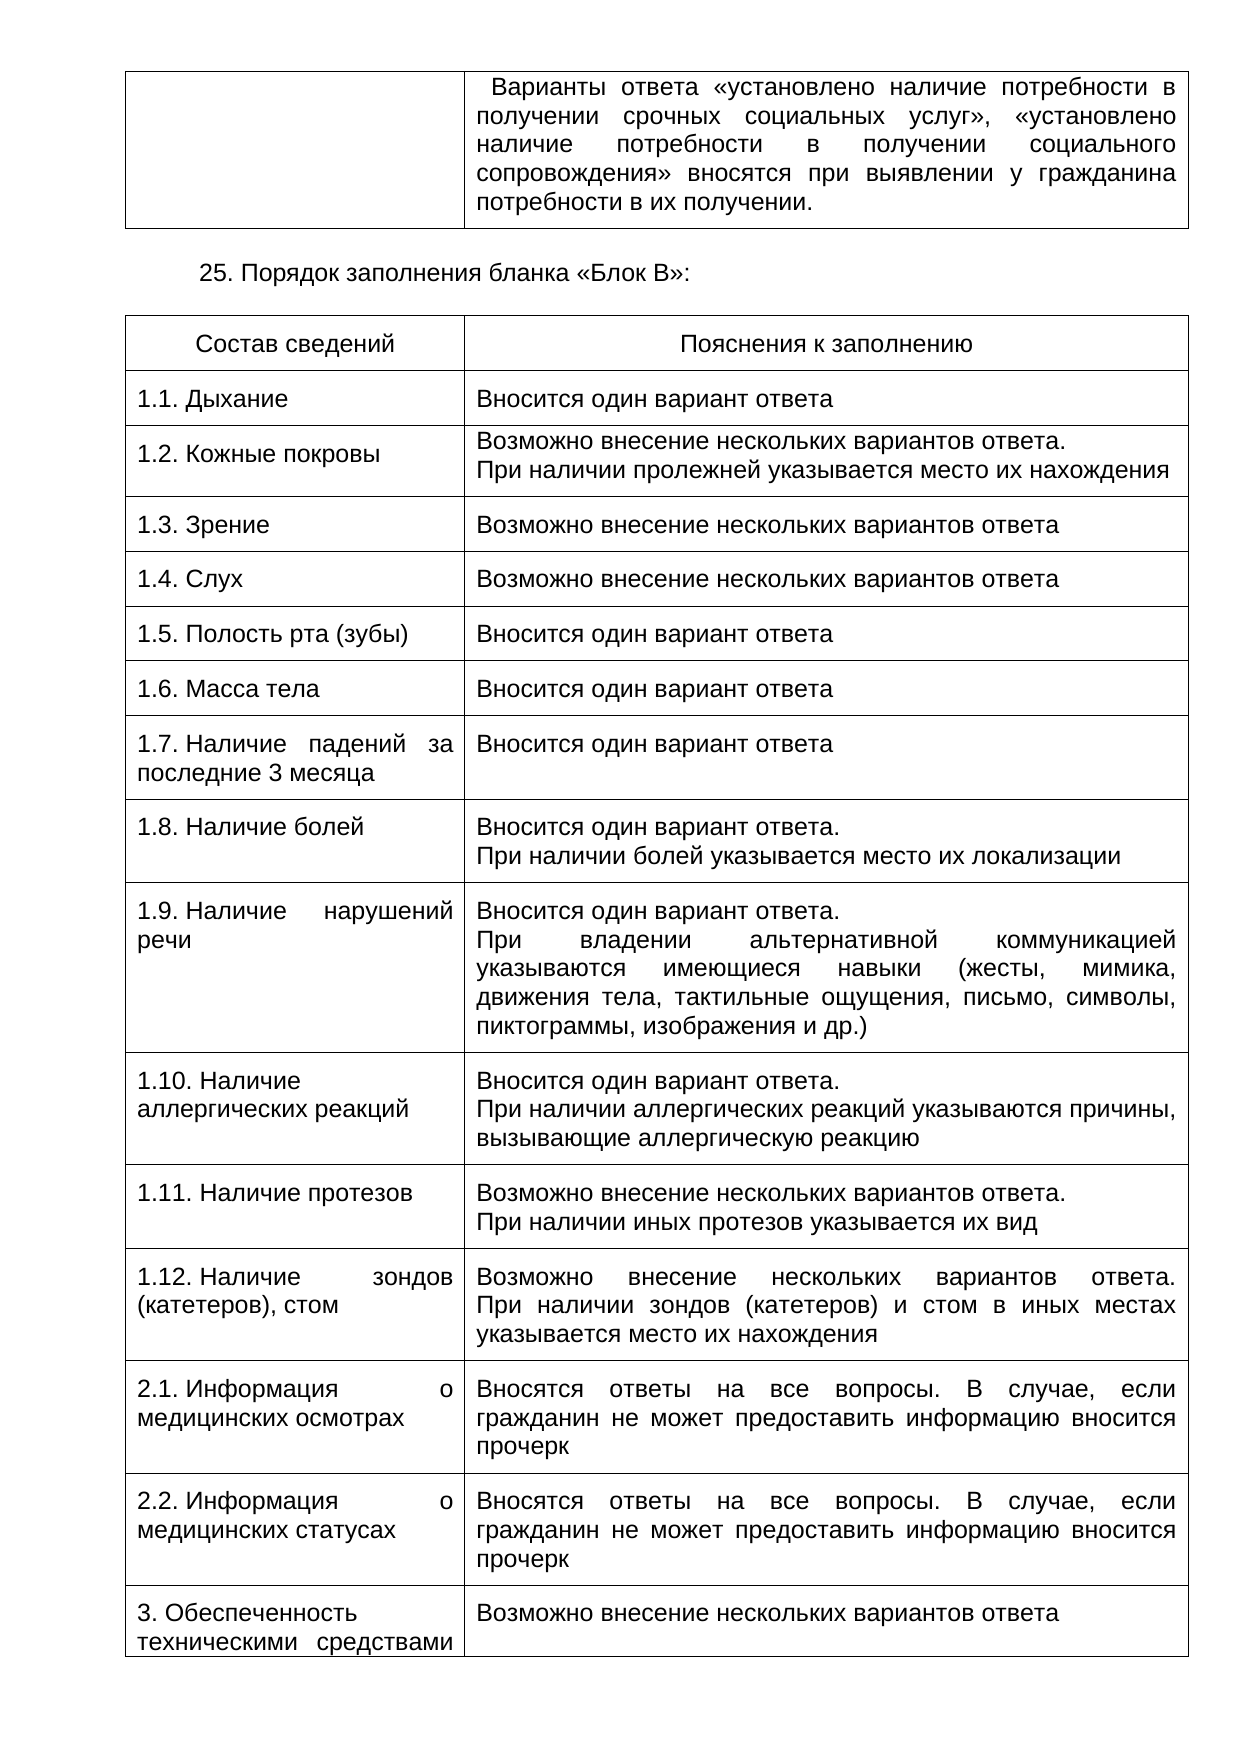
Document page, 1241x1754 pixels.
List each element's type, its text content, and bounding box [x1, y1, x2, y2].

text 25. Порядок заполнения бланка «Блок В»: [125, 258, 1181, 287]
table_cell 2.2. Информация о медицинских статусах [126, 1474, 464, 1585]
table_cell Вносится один вариант ответа [465, 607, 1188, 660]
table_cell Возможно внесение нескольких вариантов ответа [465, 1586, 1188, 1656]
table_cell Вносится один вариант ответа [465, 371, 1188, 425]
table_cell Вносится один вариант ответа. При наличии аллергических реакций указываются причины, вызывающие аллергическую реакцию [465, 1053, 1188, 1164]
table_header Состав сведений [126, 316, 464, 370]
table_cell 1.7. Наличие падений за последние 3 месяца [126, 716, 464, 799]
table_cell Вносится один вариант ответа [465, 716, 1188, 799]
table_cell 1.5. Полость рта (зубы) [126, 607, 464, 660]
table_cell Возможно внесение нескольких вариантов ответа [465, 552, 1188, 606]
table_cell Вносится один вариант ответа [465, 661, 1188, 715]
table_cell 3. Обеспеченность техническими средствами [126, 1586, 464, 1656]
table_cell Возможно внесение нескольких вариантов ответа. При наличии зондов (катетеров) и стом в иных местах указывается место их нахождения [465, 1249, 1188, 1360]
table_cell Возможно внесение нескольких вариантов ответа [465, 497, 1188, 551]
table_cell 2.1. Информация о медицинских осмотрах [126, 1361, 464, 1472]
table_header Пояснения к заполнению [465, 316, 1188, 370]
table_cell 1.8. Наличие болей [126, 800, 464, 882]
table_cell 1.4. Слух [126, 552, 464, 606]
table_cell Вносятся ответы на все вопросы. В случае, если гражданин не может предоставить информацию вносится прочерк [465, 1474, 1188, 1585]
table_cell 1.10. Наличие аллергических реакций [126, 1053, 464, 1164]
table_cell Возможно внесение нескольких вариантов ответа. При наличии иных протезов указывается их вид [465, 1165, 1188, 1248]
table_cell 1.1. Дыхание [126, 371, 464, 425]
table_cell 1.3. Зрение [126, 497, 464, 551]
table_cell Вносится один вариант ответа. При наличии болей указывается место их локализации [465, 800, 1188, 882]
table_cell Варианты ответа «установлено наличие потребности в получении срочных социальных услуг», «установлено наличие потребности в получении социального сопровождения» вносятся при выявлении у гражданина потребности в их получении. [465, 72, 1188, 228]
table_cell 1.11. Наличие протезов [126, 1165, 464, 1248]
table_cell 1.9. Наличие нарушений речи [126, 883, 464, 1052]
table_cell [126, 72, 464, 228]
table_cell Вносится один вариант ответа. При владении альтернативной коммуникацией указываются имеющиеся навыки (жесты, мимика, движения тела, тактильные ощущения, письмо, символы, пиктограммы, изображения и др.) [465, 883, 1188, 1052]
table_cell Вносятся ответы на все вопросы. В случае, если гражданин не может предоставить информацию вносится прочерк [465, 1361, 1188, 1472]
table_cell 1.2. Кожные покровы [126, 426, 464, 496]
table_cell 1.12. Наличие зондов (катетеров), стом [126, 1249, 464, 1360]
table_cell Возможно внесение нескольких вариантов ответа. При наличии пролежней указывается место их нахождения [465, 426, 1188, 496]
table_cell 1.6. Масса тела [126, 661, 464, 715]
